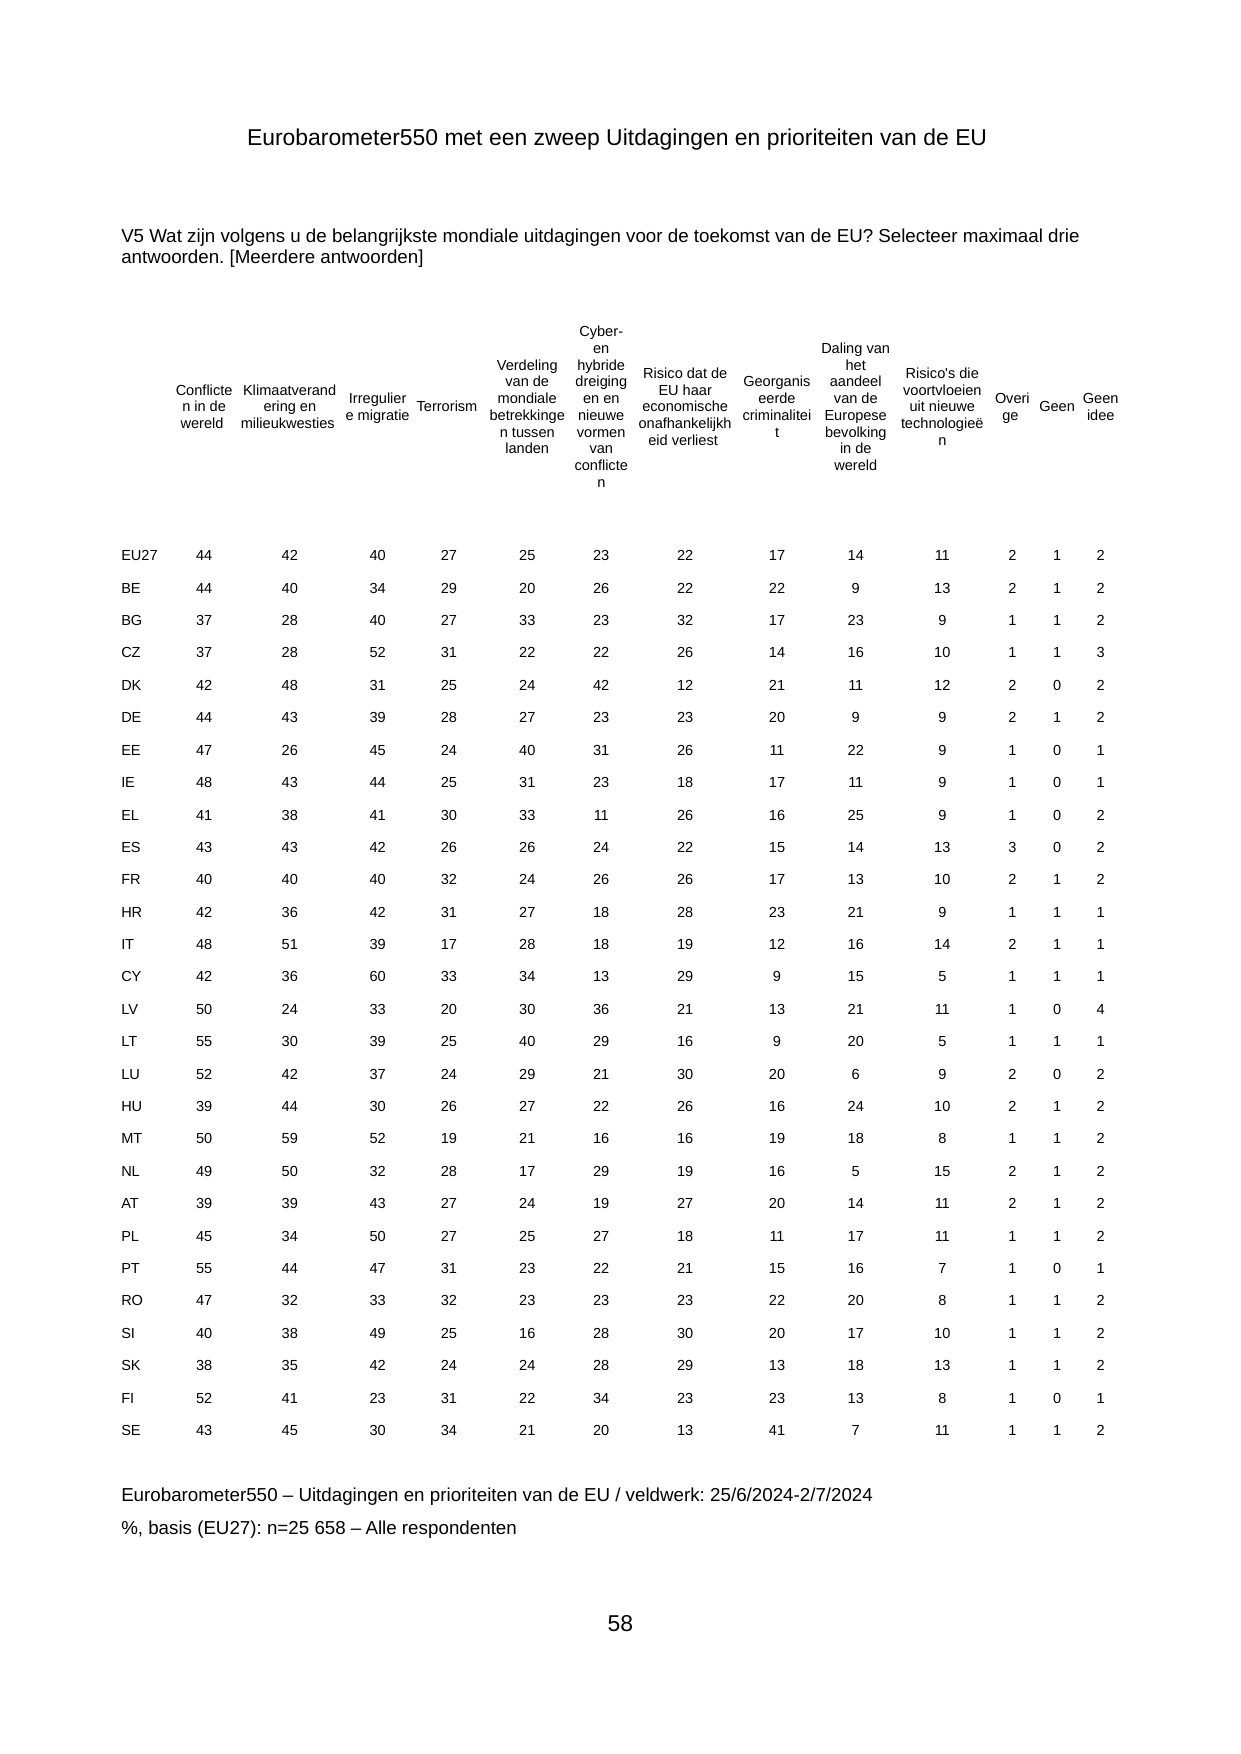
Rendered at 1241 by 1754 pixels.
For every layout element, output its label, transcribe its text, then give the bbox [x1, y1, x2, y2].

table_cell 43 [237, 831, 342, 863]
table_cell 13 [816, 1381, 895, 1414]
table_cell 2 [989, 1090, 1035, 1122]
table_cell [164, 831, 171, 863]
table_cell 45 [237, 1414, 342, 1446]
table_cell 2 [1079, 1317, 1122, 1349]
table_cell 2 [1079, 798, 1122, 831]
table_cell 1 [1035, 1414, 1079, 1446]
table_cell [164, 960, 171, 993]
table_cell 30 [633, 1058, 737, 1090]
table_cell 42 [171, 669, 237, 701]
table_cell 17 [738, 766, 816, 798]
table_cell 16 [816, 928, 895, 960]
table_cell 32 [413, 1284, 484, 1317]
table_cell Georganiseerde criminaliteit [738, 274, 816, 539]
table_cell 50 [171, 1122, 237, 1155]
table_cell 43 [237, 701, 342, 733]
table_cell 23 [485, 1284, 569, 1317]
table_cell Geen [1035, 274, 1079, 539]
table_cell IE [118, 766, 164, 798]
table_cell 42 [342, 831, 413, 863]
table_cell [164, 274, 171, 539]
table_cell 22 [738, 572, 816, 604]
table_cell [118, 274, 164, 539]
table_cell [164, 1058, 171, 1090]
table_cell 16 [633, 1122, 737, 1155]
table_cell 26 [633, 734, 737, 766]
table_cell 44 [171, 701, 237, 733]
table_cell 31 [413, 636, 484, 669]
table_cell 7 [816, 1414, 895, 1446]
table_cell Overige [989, 274, 1035, 539]
table_cell 0 [1035, 831, 1079, 863]
table_cell 21 [485, 1122, 569, 1155]
table_cell 27 [485, 701, 569, 733]
table_cell 11 [738, 734, 816, 766]
table_cell 2 [989, 572, 1035, 604]
table_cell 21 [570, 1058, 632, 1090]
table_cell 20 [738, 1058, 816, 1090]
table_cell [485, 1446, 569, 1479]
table_cell 40 [237, 863, 342, 896]
table_cell 22 [485, 1381, 569, 1414]
table_cell 17 [816, 1220, 895, 1252]
table_cell 25 [413, 669, 484, 701]
table_cell 2 [1079, 1414, 1122, 1446]
table_cell HU [118, 1090, 164, 1122]
table_cell 29 [413, 572, 484, 604]
table_cell 40 [485, 734, 569, 766]
table_cell 34 [485, 960, 569, 993]
table_cell 40 [342, 539, 413, 572]
table_cell Verdeling van de mondiale betrekkingen tussen landen [485, 274, 569, 539]
table_cell 44 [171, 539, 237, 572]
table_cell 39 [171, 1187, 237, 1219]
table_cell 9 [738, 960, 816, 993]
table_cell 21 [816, 993, 895, 1025]
table_cell 26 [485, 831, 569, 863]
table_cell 25 [816, 798, 895, 831]
table_cell 2 [1079, 1220, 1122, 1252]
table_cell 33 [413, 960, 484, 993]
table_cell 33 [485, 798, 569, 831]
table_cell 42 [342, 896, 413, 928]
table_cell IT [118, 928, 164, 960]
table_cell 42 [342, 1349, 413, 1381]
table_cell 27 [485, 896, 569, 928]
table_cell 9 [895, 798, 989, 831]
table_cell [164, 1317, 171, 1349]
table_cell [164, 1220, 171, 1252]
table_cell 1 [1079, 1025, 1122, 1057]
table_cell 22 [570, 1252, 632, 1284]
table_cell 20 [485, 572, 569, 604]
table_cell [895, 1446, 989, 1479]
table_cell 41 [342, 798, 413, 831]
table_cell 40 [171, 863, 237, 896]
table_cell PT [118, 1252, 164, 1284]
table_cell 26 [570, 572, 632, 604]
table_cell [164, 1122, 171, 1155]
table_cell 39 [237, 1187, 342, 1219]
table_cell 1 [1079, 1381, 1122, 1414]
table_cell [164, 1446, 171, 1479]
table_cell 24 [485, 863, 569, 896]
table_cell CZ [118, 636, 164, 669]
table_cell 2 [1079, 701, 1122, 733]
table_cell 1 [1035, 1349, 1079, 1381]
table_cell 10 [895, 863, 989, 896]
table_cell PL [118, 1220, 164, 1252]
table_cell 15 [738, 831, 816, 863]
table_cell 31 [413, 896, 484, 928]
table_cell 16 [485, 1317, 569, 1349]
table_cell 30 [413, 798, 484, 831]
table_cell [164, 636, 171, 669]
table_cell 1 [989, 636, 1035, 669]
table_cell 28 [237, 604, 342, 636]
table_cell 1 [1035, 960, 1079, 993]
table_cell BG [118, 604, 164, 636]
table_cell 2 [1079, 539, 1122, 572]
table_cell 39 [342, 701, 413, 733]
table_cell 24 [237, 993, 342, 1025]
table_cell [164, 1187, 171, 1219]
table_cell 1 [1035, 604, 1079, 636]
table_cell 23 [633, 1381, 737, 1414]
table_cell 41 [237, 1381, 342, 1414]
table_cell 16 [738, 1155, 816, 1187]
table_cell [171, 1446, 237, 1479]
table_cell BE [118, 572, 164, 604]
table_cell 52 [171, 1058, 237, 1090]
table_cell 26 [633, 798, 737, 831]
table_cell 40 [342, 604, 413, 636]
table_cell LV [118, 993, 164, 1025]
table_cell 13 [816, 863, 895, 896]
table_cell 16 [738, 1090, 816, 1122]
table_cell 19 [738, 1122, 816, 1155]
table_cell 14 [738, 636, 816, 669]
table_cell 26 [237, 734, 342, 766]
table_cell 43 [237, 766, 342, 798]
table_cell 2 [989, 701, 1035, 733]
table_cell 1 [989, 993, 1035, 1025]
table_cell 34 [237, 1220, 342, 1252]
table_cell 8 [895, 1381, 989, 1414]
table_cell 16 [570, 1122, 632, 1155]
table_cell 11 [895, 993, 989, 1025]
table_cell 1 [989, 1122, 1035, 1155]
table_cell [413, 1446, 484, 1479]
table_cell 3 [989, 831, 1035, 863]
table_cell 17 [738, 863, 816, 896]
table_cell 2 [989, 1187, 1035, 1219]
table_cell 2 [989, 539, 1035, 572]
table_cell 44 [237, 1252, 342, 1284]
table_cell 5 [895, 1025, 989, 1057]
table_cell 21 [633, 993, 737, 1025]
table_cell 2 [1079, 1349, 1122, 1381]
table_cell 50 [342, 1220, 413, 1252]
table_cell 24 [413, 1058, 484, 1090]
table_cell [989, 1446, 1035, 1479]
table_cell 2 [1079, 1284, 1122, 1317]
table_cell 36 [570, 993, 632, 1025]
table_cell 0 [1035, 993, 1079, 1025]
table_cell 1 [1035, 1317, 1079, 1349]
table_cell 19 [413, 1122, 484, 1155]
table_cell 44 [171, 572, 237, 604]
table_cell 9 [816, 701, 895, 733]
table_cell 47 [171, 1284, 237, 1317]
table_cell [342, 1446, 413, 1479]
table_cell DE [118, 701, 164, 733]
table_cell 1 [1035, 1025, 1079, 1057]
table_cell 60 [342, 960, 413, 993]
table_cell 17 [738, 539, 816, 572]
table_cell 9 [895, 1058, 989, 1090]
table_cell 22 [570, 1090, 632, 1122]
table_cell 1 [1035, 636, 1079, 669]
table_cell 16 [816, 1252, 895, 1284]
table_cell 40 [342, 863, 413, 896]
table_cell 13 [738, 1349, 816, 1381]
table_cell 42 [171, 960, 237, 993]
table_cell 26 [633, 636, 737, 669]
table_cell 21 [633, 1252, 737, 1284]
table_cell 43 [342, 1187, 413, 1219]
table_cell [164, 539, 171, 572]
table_cell 47 [171, 734, 237, 766]
table_cell 23 [633, 701, 737, 733]
table_cell 21 [816, 896, 895, 928]
table_cell LU [118, 1058, 164, 1090]
table_cell [118, 1446, 164, 1479]
table_cell 11 [738, 1220, 816, 1252]
table_cell 21 [738, 669, 816, 701]
table_cell 1 [989, 1349, 1035, 1381]
table_cell EL [118, 798, 164, 831]
table_cell 11 [570, 798, 632, 831]
table_cell 9 [895, 701, 989, 733]
table_cell 31 [342, 669, 413, 701]
table_cell 27 [485, 1090, 569, 1122]
table_cell RO [118, 1284, 164, 1317]
table_cell 16 [633, 1025, 737, 1057]
table_cell 23 [570, 539, 632, 572]
table_cell 0 [1035, 798, 1079, 831]
table_cell 28 [485, 928, 569, 960]
table_header V5 Wat zijn volgens u de belangrijkste mondiale uitdagingen voor de toekomst van de EU? Selecteer maximaal drie antwoorden. [Meerdere antwoorden] [118, 218, 1122, 274]
table_cell 25 [485, 539, 569, 572]
table_cell 30 [342, 1090, 413, 1122]
table_cell 2 [1079, 831, 1122, 863]
table_cell 22 [633, 831, 737, 863]
table_cell [164, 1090, 171, 1122]
table_cell 14 [816, 831, 895, 863]
table_cell 13 [895, 831, 989, 863]
table_cell 2 [989, 863, 1035, 896]
table_cell 23 [738, 1381, 816, 1414]
table_cell 30 [633, 1317, 737, 1349]
table_cell 15 [738, 1252, 816, 1284]
table_cell 9 [895, 604, 989, 636]
table_cell FR [118, 863, 164, 896]
table_cell 48 [171, 766, 237, 798]
table_cell 32 [413, 863, 484, 896]
table_cell 20 [738, 701, 816, 733]
table_cell 5 [816, 1155, 895, 1187]
table_cell 52 [171, 1381, 237, 1414]
table_cell 28 [413, 1155, 484, 1187]
table_cell 26 [633, 863, 737, 896]
table_cell 20 [816, 1025, 895, 1057]
table_cell 50 [237, 1155, 342, 1187]
table_cell 28 [237, 636, 342, 669]
table_cell 1 [1035, 539, 1079, 572]
table_cell DK [118, 669, 164, 701]
table_cell 23 [570, 766, 632, 798]
table_cell 40 [171, 1317, 237, 1349]
table_cell Terrorism [413, 274, 484, 539]
table_cell 18 [816, 1122, 895, 1155]
table_cell 29 [633, 1349, 737, 1381]
table_cell 30 [485, 993, 569, 1025]
table_cell 0 [1035, 734, 1079, 766]
table_cell 38 [237, 798, 342, 831]
table_cell 5 [895, 960, 989, 993]
table_cell 26 [413, 1090, 484, 1122]
table_cell 1 [1035, 1187, 1079, 1219]
table_cell 1 [989, 1284, 1035, 1317]
table_cell 2 [989, 928, 1035, 960]
table_cell 13 [570, 960, 632, 993]
table_cell [164, 766, 171, 798]
table_cell 18 [570, 896, 632, 928]
table_cell [633, 1446, 737, 1479]
table_cell 24 [570, 831, 632, 863]
table_cell 16 [738, 798, 816, 831]
table_cell Conflicten in de wereld [171, 274, 237, 539]
table_cell 2 [1079, 863, 1122, 896]
table_cell 19 [633, 928, 737, 960]
table_cell 12 [633, 669, 737, 701]
table_cell [164, 1284, 171, 1317]
table_cell 19 [570, 1187, 632, 1219]
table_cell 4 [1079, 993, 1122, 1025]
table_cell [164, 1381, 171, 1414]
table_cell Daling van het aandeel van de Europese bevolking in de wereld [816, 274, 895, 539]
table_cell [738, 1446, 816, 1479]
table_cell 25 [413, 766, 484, 798]
table_cell 49 [171, 1155, 237, 1187]
table_cell 31 [570, 734, 632, 766]
table_cell 23 [570, 604, 632, 636]
table_cell 24 [816, 1090, 895, 1122]
table_cell 22 [570, 636, 632, 669]
table_cell 1 [989, 798, 1035, 831]
table_cell NL [118, 1155, 164, 1187]
table_cell 55 [171, 1025, 237, 1057]
table_cell 11 [895, 539, 989, 572]
table_cell 22 [738, 1284, 816, 1317]
table_cell 39 [342, 1025, 413, 1057]
table_cell 30 [342, 1414, 413, 1446]
table_cell 28 [570, 1317, 632, 1349]
table_cell 30 [237, 1025, 342, 1057]
table_cell [164, 572, 171, 604]
table_cell 42 [171, 896, 237, 928]
table_cell 7 [895, 1252, 989, 1284]
table_cell 8 [895, 1284, 989, 1317]
table_cell 11 [895, 1187, 989, 1219]
table_cell 27 [413, 1220, 484, 1252]
table_cell 1 [989, 1252, 1035, 1284]
table_cell MT [118, 1122, 164, 1155]
table_cell SI [118, 1317, 164, 1349]
table_cell [164, 1414, 171, 1446]
table_cell 33 [485, 604, 569, 636]
table_cell LT [118, 1025, 164, 1057]
table_cell 15 [895, 1155, 989, 1187]
table_cell CY [118, 960, 164, 993]
table_cell 22 [633, 539, 737, 572]
table_cell 1 [989, 896, 1035, 928]
table_cell 34 [342, 572, 413, 604]
table_cell 38 [171, 1349, 237, 1381]
table_cell 27 [413, 539, 484, 572]
table_cell 33 [342, 993, 413, 1025]
table_cell 2 [1079, 1058, 1122, 1090]
table_cell [164, 896, 171, 928]
table_cell 17 [485, 1155, 569, 1187]
table_cell %, basis (EU27): n=25 658 – Alle respondenten [118, 1511, 1122, 1543]
table_cell 0 [1035, 766, 1079, 798]
table_cell 55 [171, 1252, 237, 1284]
table_cell [164, 701, 171, 733]
table_cell 20 [816, 1284, 895, 1317]
table_cell 15 [816, 960, 895, 993]
table_cell 17 [738, 604, 816, 636]
table_cell 9 [738, 1025, 816, 1057]
table_cell 25 [485, 1220, 569, 1252]
table_cell 1 [989, 1220, 1035, 1252]
table_cell 43 [171, 1414, 237, 1446]
table_cell 37 [171, 604, 237, 636]
table_cell 14 [895, 928, 989, 960]
table_cell 27 [413, 1187, 484, 1219]
table_cell 43 [171, 831, 237, 863]
table_cell 1 [1035, 1284, 1079, 1317]
table_cell 27 [633, 1187, 737, 1219]
table_cell ES [118, 831, 164, 863]
table_cell 39 [342, 928, 413, 960]
table_cell 1 [1035, 1155, 1079, 1187]
table_cell 1 [989, 1317, 1035, 1349]
table_cell 18 [816, 1349, 895, 1381]
table_cell 9 [895, 896, 989, 928]
table_cell 34 [570, 1381, 632, 1414]
table_cell 2 [989, 1155, 1035, 1187]
table_cell 0 [1035, 1058, 1079, 1090]
table_cell 23 [570, 701, 632, 733]
table_cell 2 [1079, 1187, 1122, 1219]
table_cell 39 [171, 1090, 237, 1122]
table_cell 1 [989, 734, 1035, 766]
table_cell 29 [570, 1025, 632, 1057]
table_cell 20 [738, 1317, 816, 1349]
table_cell 22 [485, 636, 569, 669]
table_cell 1 [1079, 896, 1122, 928]
table_cell 23 [485, 1252, 569, 1284]
table_cell [164, 734, 171, 766]
table_cell 1 [989, 960, 1035, 993]
table_cell 59 [237, 1122, 342, 1155]
table_cell 11 [895, 1414, 989, 1446]
table_cell 1 [989, 604, 1035, 636]
table_cell [164, 928, 171, 960]
table_cell [164, 1349, 171, 1381]
table_cell 1 [989, 766, 1035, 798]
table_cell [164, 1155, 171, 1187]
table_cell 40 [485, 1025, 569, 1057]
table_cell 28 [413, 701, 484, 733]
table_cell 2 [989, 669, 1035, 701]
table_cell Klimaatverandering en milieukwesties [237, 274, 342, 539]
table_cell 33 [342, 1284, 413, 1317]
table_cell 44 [237, 1090, 342, 1122]
table_cell 16 [816, 636, 895, 669]
table_cell 50 [171, 993, 237, 1025]
table_cell Cyber- en hybride dreigingen en nieuwe vormen van conflicten [570, 274, 632, 539]
table_cell 45 [171, 1220, 237, 1252]
table_cell 24 [485, 1349, 569, 1381]
table_cell 2 [1079, 572, 1122, 604]
table_cell 13 [738, 993, 816, 1025]
table_cell 9 [816, 572, 895, 604]
table_cell 20 [570, 1414, 632, 1446]
table_cell [816, 1446, 895, 1479]
table_cell 42 [570, 669, 632, 701]
table_cell 11 [895, 1220, 989, 1252]
table_cell 19 [633, 1155, 737, 1187]
table_cell 1 [1035, 572, 1079, 604]
table_cell 44 [342, 766, 413, 798]
table_cell 38 [237, 1317, 342, 1349]
table_cell 13 [895, 572, 989, 604]
table_cell 9 [895, 766, 989, 798]
table_cell 52 [342, 636, 413, 669]
table_cell [164, 993, 171, 1025]
table_cell 1 [1035, 863, 1079, 896]
table_cell 52 [342, 1122, 413, 1155]
table_cell 36 [237, 960, 342, 993]
table_cell 28 [570, 1349, 632, 1381]
table_cell 26 [413, 831, 484, 863]
table_cell SE [118, 1414, 164, 1446]
table_cell 1 [1035, 1090, 1079, 1122]
table_cell 12 [738, 928, 816, 960]
table_cell 1 [989, 1025, 1035, 1057]
table_cell 23 [633, 1284, 737, 1317]
table_cell Risico's die voortvloeien uit nieuwe technologieën [895, 274, 989, 539]
table_cell 13 [895, 1349, 989, 1381]
table_cell EU27 [118, 539, 164, 572]
table_cell 31 [413, 1381, 484, 1414]
table_cell 25 [413, 1317, 484, 1349]
table_cell 29 [633, 960, 737, 993]
table_cell 40 [237, 572, 342, 604]
table_cell 14 [816, 539, 895, 572]
table_cell 32 [237, 1284, 342, 1317]
table_cell 27 [570, 1220, 632, 1252]
table_cell 1 [1079, 1252, 1122, 1284]
table_cell 34 [413, 1414, 484, 1446]
table_cell FI [118, 1381, 164, 1414]
table_cell 1 [1035, 928, 1079, 960]
table_cell 48 [171, 928, 237, 960]
table_cell 18 [633, 1220, 737, 1252]
table_cell HR [118, 896, 164, 928]
table_cell 2 [1079, 604, 1122, 636]
table_cell 24 [485, 669, 569, 701]
table_cell 31 [485, 766, 569, 798]
table_cell 37 [171, 636, 237, 669]
table_cell [237, 1446, 342, 1479]
table_cell 24 [413, 1349, 484, 1381]
table_cell 23 [570, 1284, 632, 1317]
table_cell 10 [895, 636, 989, 669]
table_cell 20 [738, 1187, 816, 1219]
table_cell [164, 1252, 171, 1284]
table_cell 28 [633, 896, 737, 928]
table_cell 9 [895, 734, 989, 766]
table_cell 14 [816, 1187, 895, 1219]
table_cell Risico dat de EU haar economische onafhankelijkheid verliest [633, 274, 737, 539]
table_cell 8 [895, 1122, 989, 1155]
table_cell 31 [413, 1252, 484, 1284]
table_cell AT [118, 1187, 164, 1219]
table_cell [164, 604, 171, 636]
table_cell 1 [1079, 960, 1122, 993]
table_cell 24 [485, 1187, 569, 1219]
table_cell 10 [895, 1090, 989, 1122]
table_cell EE [118, 734, 164, 766]
table_cell 29 [485, 1058, 569, 1090]
table_cell [1035, 1446, 1079, 1479]
table_cell 49 [342, 1317, 413, 1349]
table_cell 6 [816, 1058, 895, 1090]
table_cell 1 [989, 1381, 1035, 1414]
table_cell 11 [816, 766, 895, 798]
table_cell 41 [171, 798, 237, 831]
table_cell 1 [1035, 1122, 1079, 1155]
table_cell 18 [633, 766, 737, 798]
table_cell 1 [1035, 896, 1079, 928]
table_cell 37 [342, 1058, 413, 1090]
table_cell SK [118, 1349, 164, 1381]
table_cell [570, 1446, 632, 1479]
table_cell 2 [1079, 1155, 1122, 1187]
table_cell Geen idee [1079, 274, 1122, 539]
table_cell 1 [1079, 928, 1122, 960]
table_cell [1079, 1446, 1122, 1479]
table_cell 23 [738, 896, 816, 928]
table_cell 0 [1035, 669, 1079, 701]
table_cell 41 [738, 1414, 816, 1446]
table_cell 26 [633, 1090, 737, 1122]
table_cell 22 [633, 572, 737, 604]
table_cell 2 [989, 1058, 1035, 1090]
table_cell 1 [1035, 701, 1079, 733]
table_cell 24 [413, 734, 484, 766]
table_cell 10 [895, 1317, 989, 1349]
table_cell 42 [237, 1058, 342, 1090]
table_cell [164, 863, 171, 896]
table_cell 32 [342, 1155, 413, 1187]
table_cell 12 [895, 669, 989, 701]
table_cell 1 [1079, 734, 1122, 766]
table_cell 22 [816, 734, 895, 766]
table_cell 3 [1079, 636, 1122, 669]
table_cell 47 [342, 1252, 413, 1284]
table_cell 11 [816, 669, 895, 701]
table_cell 17 [413, 928, 484, 960]
table_cell [164, 1025, 171, 1057]
table_cell 2 [1079, 1090, 1122, 1122]
table_cell 23 [816, 604, 895, 636]
table_cell Eurobarometer550 – Uitdagingen en prioriteiten van de EU / veldwerk: 25/6/2024-2/7/2024 [118, 1479, 1122, 1511]
table_cell 20 [413, 993, 484, 1025]
table_cell 0 [1035, 1381, 1079, 1414]
table_cell 45 [342, 734, 413, 766]
table_cell 21 [485, 1414, 569, 1446]
table_cell 17 [816, 1317, 895, 1349]
table_cell Irreguliere migratie [342, 274, 413, 539]
table_cell 51 [237, 928, 342, 960]
table_cell 23 [342, 1381, 413, 1414]
table_cell 18 [570, 928, 632, 960]
table_cell 2 [1079, 669, 1122, 701]
table_cell 36 [237, 896, 342, 928]
table_cell 1 [1035, 1220, 1079, 1252]
table_cell 13 [633, 1414, 737, 1446]
table_cell 1 [989, 1414, 1035, 1446]
table_cell 2 [1079, 1122, 1122, 1155]
table_cell [164, 798, 171, 831]
table_cell 1 [1079, 766, 1122, 798]
table_cell 32 [633, 604, 737, 636]
table_cell 29 [570, 1155, 632, 1187]
table_cell 42 [237, 539, 342, 572]
table_cell 27 [413, 604, 484, 636]
table_cell 35 [237, 1349, 342, 1381]
table_cell 48 [237, 669, 342, 701]
table_cell 26 [570, 863, 632, 896]
table_cell 25 [413, 1025, 484, 1057]
table_cell [164, 669, 171, 701]
table_cell 0 [1035, 1252, 1079, 1284]
